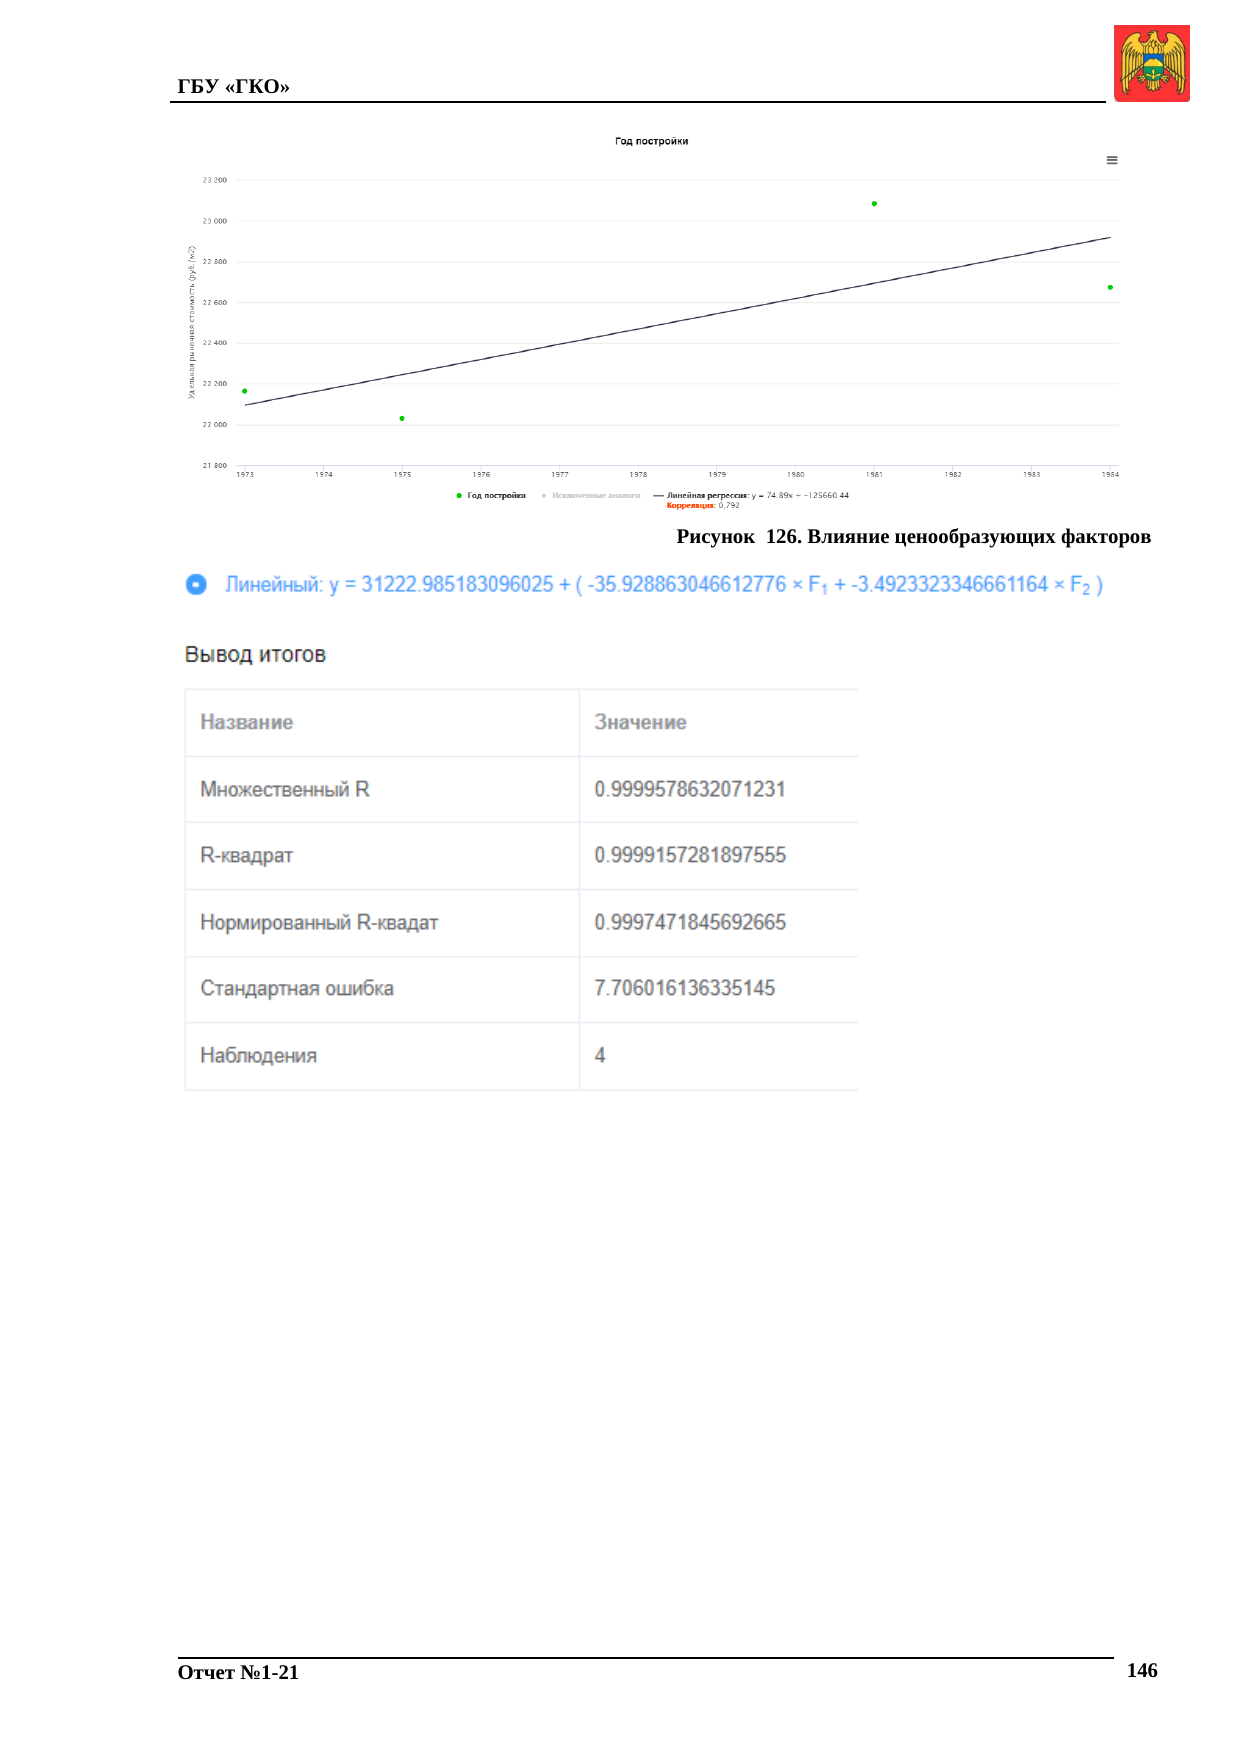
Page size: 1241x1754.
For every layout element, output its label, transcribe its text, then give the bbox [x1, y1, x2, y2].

text Рисунок 126. Влияние ценообразующих факторов [177, 524, 1152, 548]
